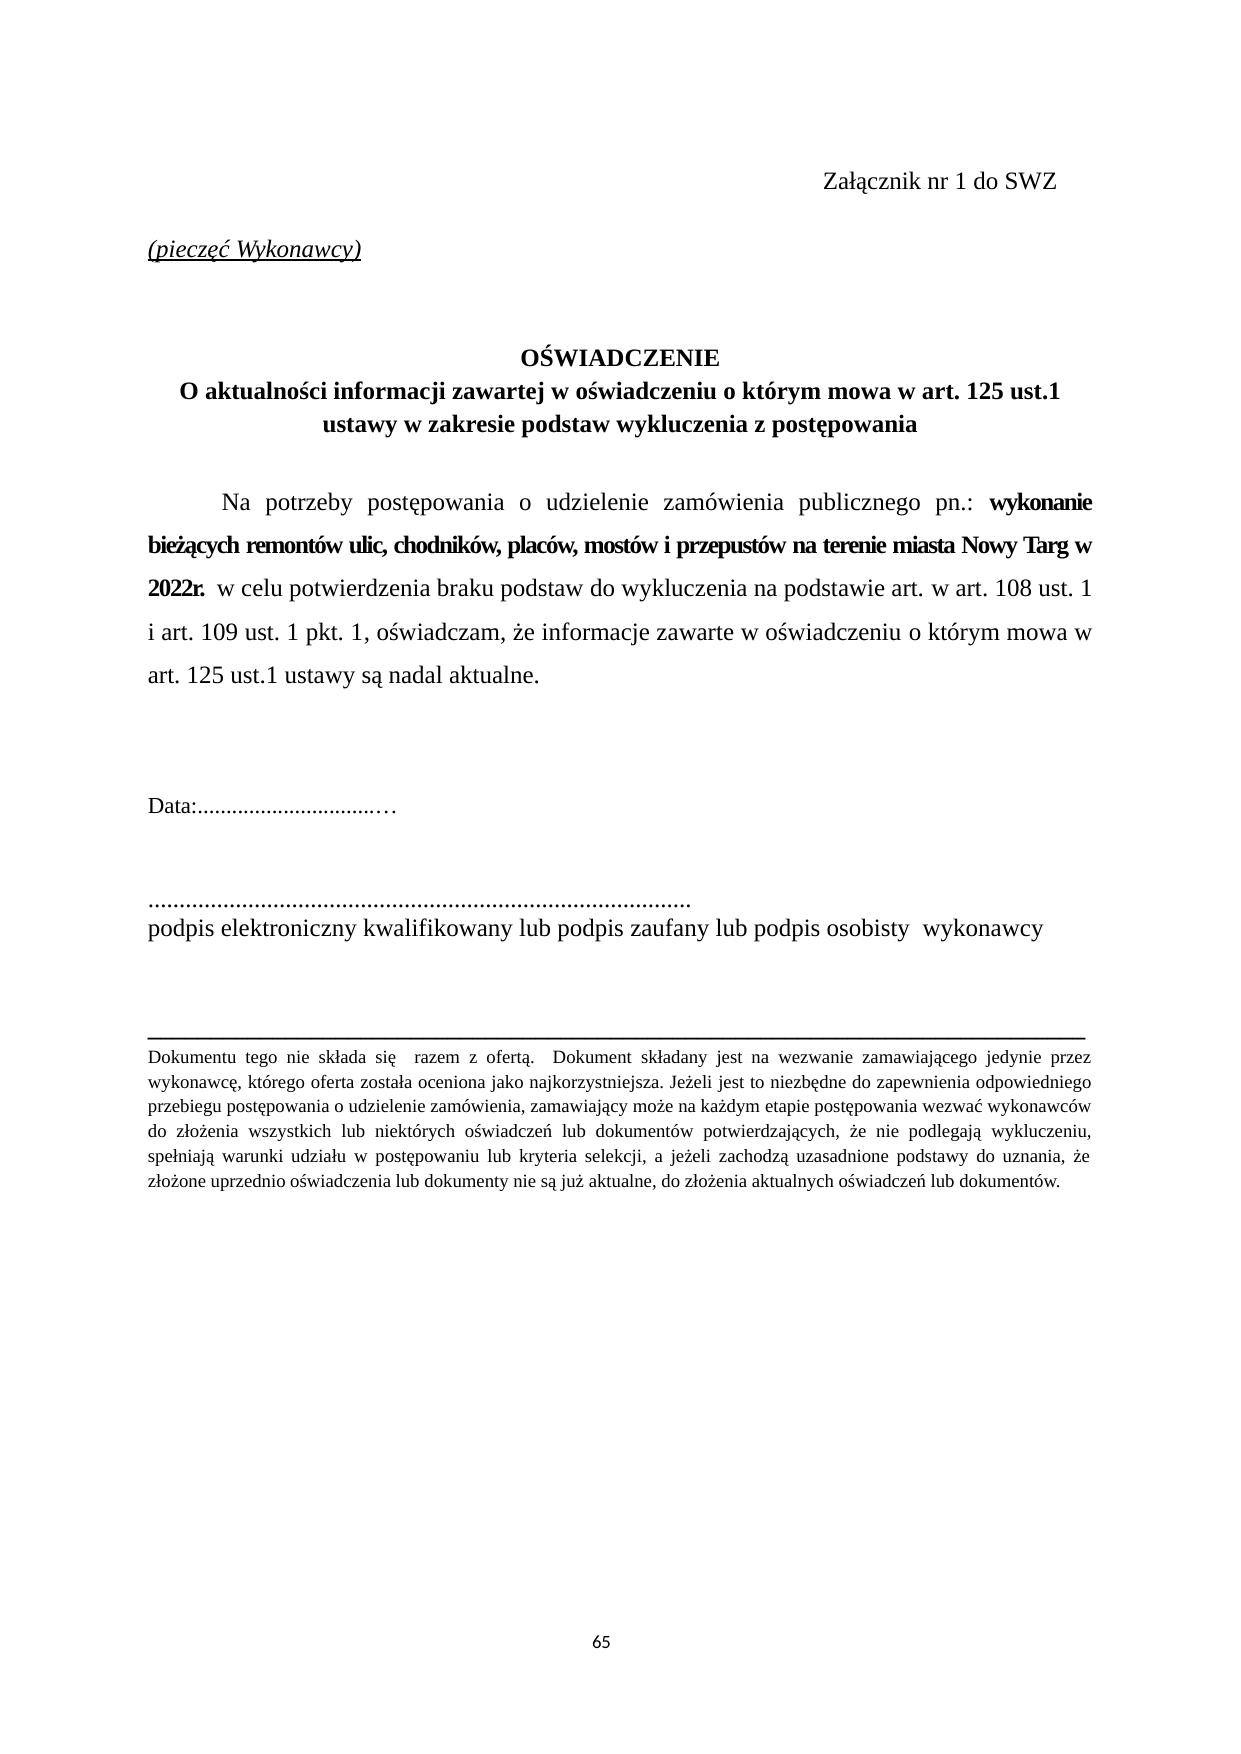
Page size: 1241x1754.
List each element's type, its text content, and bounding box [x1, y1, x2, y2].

text podpis elektroniczny kwalifikowany lub podpis zaufany lub podpis osobisty wykonawcy [148, 913, 1093, 942]
text ___________________________________________________________________________ [148, 1013, 1093, 1042]
text Dokumentu tego nie składa się razem z ofertą. Dokument składany jest na wezwanie zamawiającego jedynie przez wykonawcę, którego oferta została oceniona jako najkorzystniejsza. Jeżeli jest to niezbędne do zapewnienia odpowiedniego przebiegu postępowania o udzielenie zamówienia, zamawiający może na każdym etapie postępowania wezwać wykonawców do złożenia wszystkich lub niektórych oświadczeń lub dokumentów potwierdzających, że nie podlegają wykluczeniu, spełniają warunki udziału w postępowaniu lub kryteria selekcji, a jeżeli zachodzą uzasadnione podstawy do uznania, że złożone uprzednio oświadczenia lub dokumenty nie są już aktualne, do złożenia aktualnych oświadczeń lub dokumentów. [148, 1046, 1093, 1191]
subtitle Data:...............................… [148, 793, 1093, 819]
subtitle O aktualności informacji zawartej w oświadczeniu o którym mowa w art. 125 ust.1 ustawy w zakresie podstaw wykluczenia z postępowania [148, 376, 1093, 437]
text (pieczęć Wykonawcy) [148, 234, 1093, 263]
subtitle OŚWIADCZENIE [148, 343, 1093, 371]
text ....................................................................................... [148, 884, 1093, 913]
text Załącznik nr 1 do SWZ [148, 166, 1093, 194]
subtitle Na potrzeby postępowania o udzielenie zamówienia publicznego pn.: wykonanie bieżących remontów ulic, chodników, placów, mostów i przepustów na terenie miasta Nowy Targ w 2022r. w celu potwierdzenia braku podstaw do wykluczenia na podstawie art. w art. 108 ust. 1 i art. 109 ust. 1 pkt. 1, oświadczam, że informacje zawarte w oświadczeniu o którym mowa w art. 125 ust.1 ustawy są nadal aktualne. [148, 487, 1093, 688]
